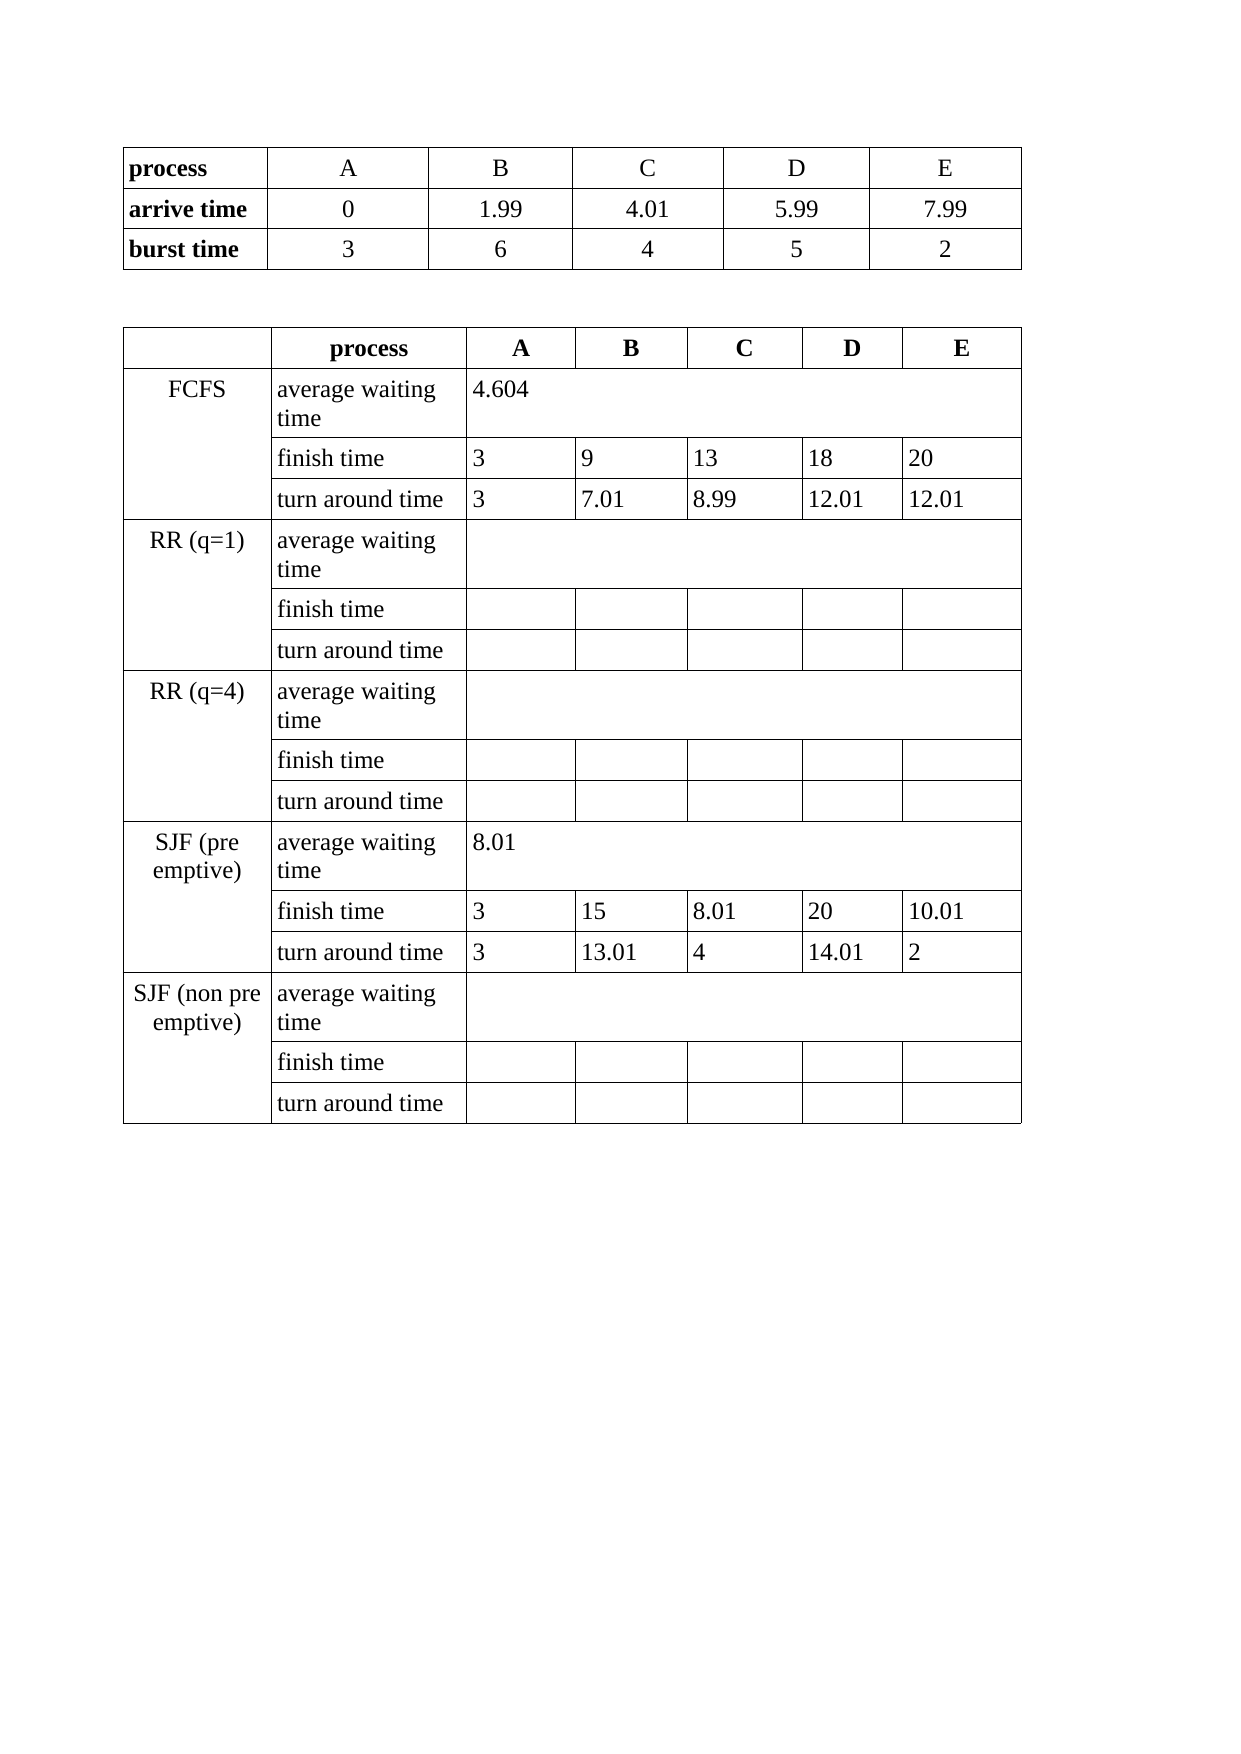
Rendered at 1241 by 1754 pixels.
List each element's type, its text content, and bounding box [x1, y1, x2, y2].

table_cell finish time [272, 1042, 466, 1082]
table_cell 3 [467, 932, 575, 972]
table_cell [467, 740, 575, 780]
table_cell 5 [724, 229, 869, 269]
table_cell [903, 1083, 1021, 1122]
table_header E [903, 328, 1021, 368]
table_header E [870, 148, 1021, 188]
table_cell turn around time [272, 781, 466, 821]
table_cell 6 [429, 229, 572, 269]
table_cell 3 [467, 438, 575, 478]
table_header [124, 328, 271, 368]
table_cell turn around time [272, 479, 466, 519]
table_cell [803, 630, 902, 670]
table_cell finish time [272, 438, 466, 478]
table_header B [576, 328, 687, 368]
table_cell 3 [268, 229, 428, 269]
table_cell 14.01 [803, 932, 902, 972]
table_cell 2 [870, 229, 1021, 269]
table_header D [724, 148, 869, 188]
table_cell SJF (non pre emptive) [124, 973, 271, 1122]
table_cell [688, 589, 802, 629]
table_cell [688, 630, 802, 670]
table_cell 15 [576, 891, 687, 931]
table_cell average waiting time [272, 671, 466, 739]
table_header C [688, 328, 802, 368]
table_cell 20 [903, 438, 1021, 478]
table_cell 8.01 [688, 891, 802, 931]
table_cell [576, 1083, 687, 1122]
table_cell [467, 973, 1021, 1041]
table_cell [803, 1042, 902, 1082]
table_cell [903, 630, 1021, 670]
table_header A [268, 148, 428, 188]
table_cell [467, 589, 575, 629]
table_cell [688, 740, 802, 780]
table_cell [576, 589, 687, 629]
table_cell 7.01 [576, 479, 687, 519]
table_header C [573, 148, 723, 188]
table_cell [467, 1042, 575, 1082]
table_cell RR (q=1) [124, 520, 271, 670]
table_cell average waiting time [272, 520, 466, 588]
table_cell [576, 630, 687, 670]
table_cell [467, 781, 575, 821]
table_cell [688, 781, 802, 821]
table_cell 3 [467, 479, 575, 519]
table_cell 20 [803, 891, 902, 931]
table_cell [467, 671, 1021, 739]
table_cell [576, 740, 687, 780]
table_cell turn around time [272, 630, 466, 670]
table_cell [688, 1083, 802, 1122]
table_cell [576, 781, 687, 821]
table_cell 10.01 [903, 891, 1021, 931]
table_cell 12.01 [803, 479, 902, 519]
table_cell FCFS [124, 369, 271, 519]
table_cell 4.604 [467, 369, 1021, 437]
table_header B [429, 148, 572, 188]
table_cell [467, 1083, 575, 1122]
table_cell turn around time [272, 932, 466, 972]
table_cell 5.99 [724, 189, 869, 228]
table_cell 2 [903, 932, 1021, 972]
table_cell [576, 1042, 687, 1082]
table_cell average waiting time [272, 822, 466, 890]
table_cell [467, 520, 1021, 588]
table_cell 4.01 [573, 189, 723, 228]
table_header process [272, 328, 466, 368]
table_cell 13.01 [576, 932, 687, 972]
table_cell [903, 1042, 1021, 1082]
table_cell 1.99 [429, 189, 572, 228]
table_header A [467, 328, 575, 368]
table_cell 18 [803, 438, 902, 478]
table_cell [903, 781, 1021, 821]
table_cell [467, 630, 575, 670]
table_cell [803, 589, 902, 629]
table_cell 8.01 [467, 822, 1021, 890]
table_cell 8.99 [688, 479, 802, 519]
table_cell average waiting time [272, 369, 466, 437]
table_cell finish time [272, 740, 466, 780]
table_cell turn around time [272, 1083, 466, 1122]
table_cell [803, 740, 902, 780]
table_header D [803, 328, 902, 368]
table_cell [688, 1042, 802, 1082]
table_cell [803, 781, 902, 821]
table_cell finish time [272, 891, 466, 931]
table_cell [903, 740, 1021, 780]
table_cell 12.01 [903, 479, 1021, 519]
table_cell burst time [124, 229, 267, 269]
table_cell 4 [573, 229, 723, 269]
table_cell 7.99 [870, 189, 1021, 228]
table_cell finish time [272, 589, 466, 629]
table_cell [903, 589, 1021, 629]
table_cell arrive time [124, 189, 267, 228]
table_cell 4 [688, 932, 802, 972]
table_cell 13 [688, 438, 802, 478]
table_cell SJF (pre emptive) [124, 822, 271, 972]
table_header process [124, 148, 267, 188]
table_cell [803, 1083, 902, 1122]
table_cell RR (q=4) [124, 671, 271, 821]
table_cell average waiting time [272, 973, 466, 1041]
table_cell 3 [467, 891, 575, 931]
table_cell 9 [576, 438, 687, 478]
table_cell 0 [268, 189, 428, 228]
